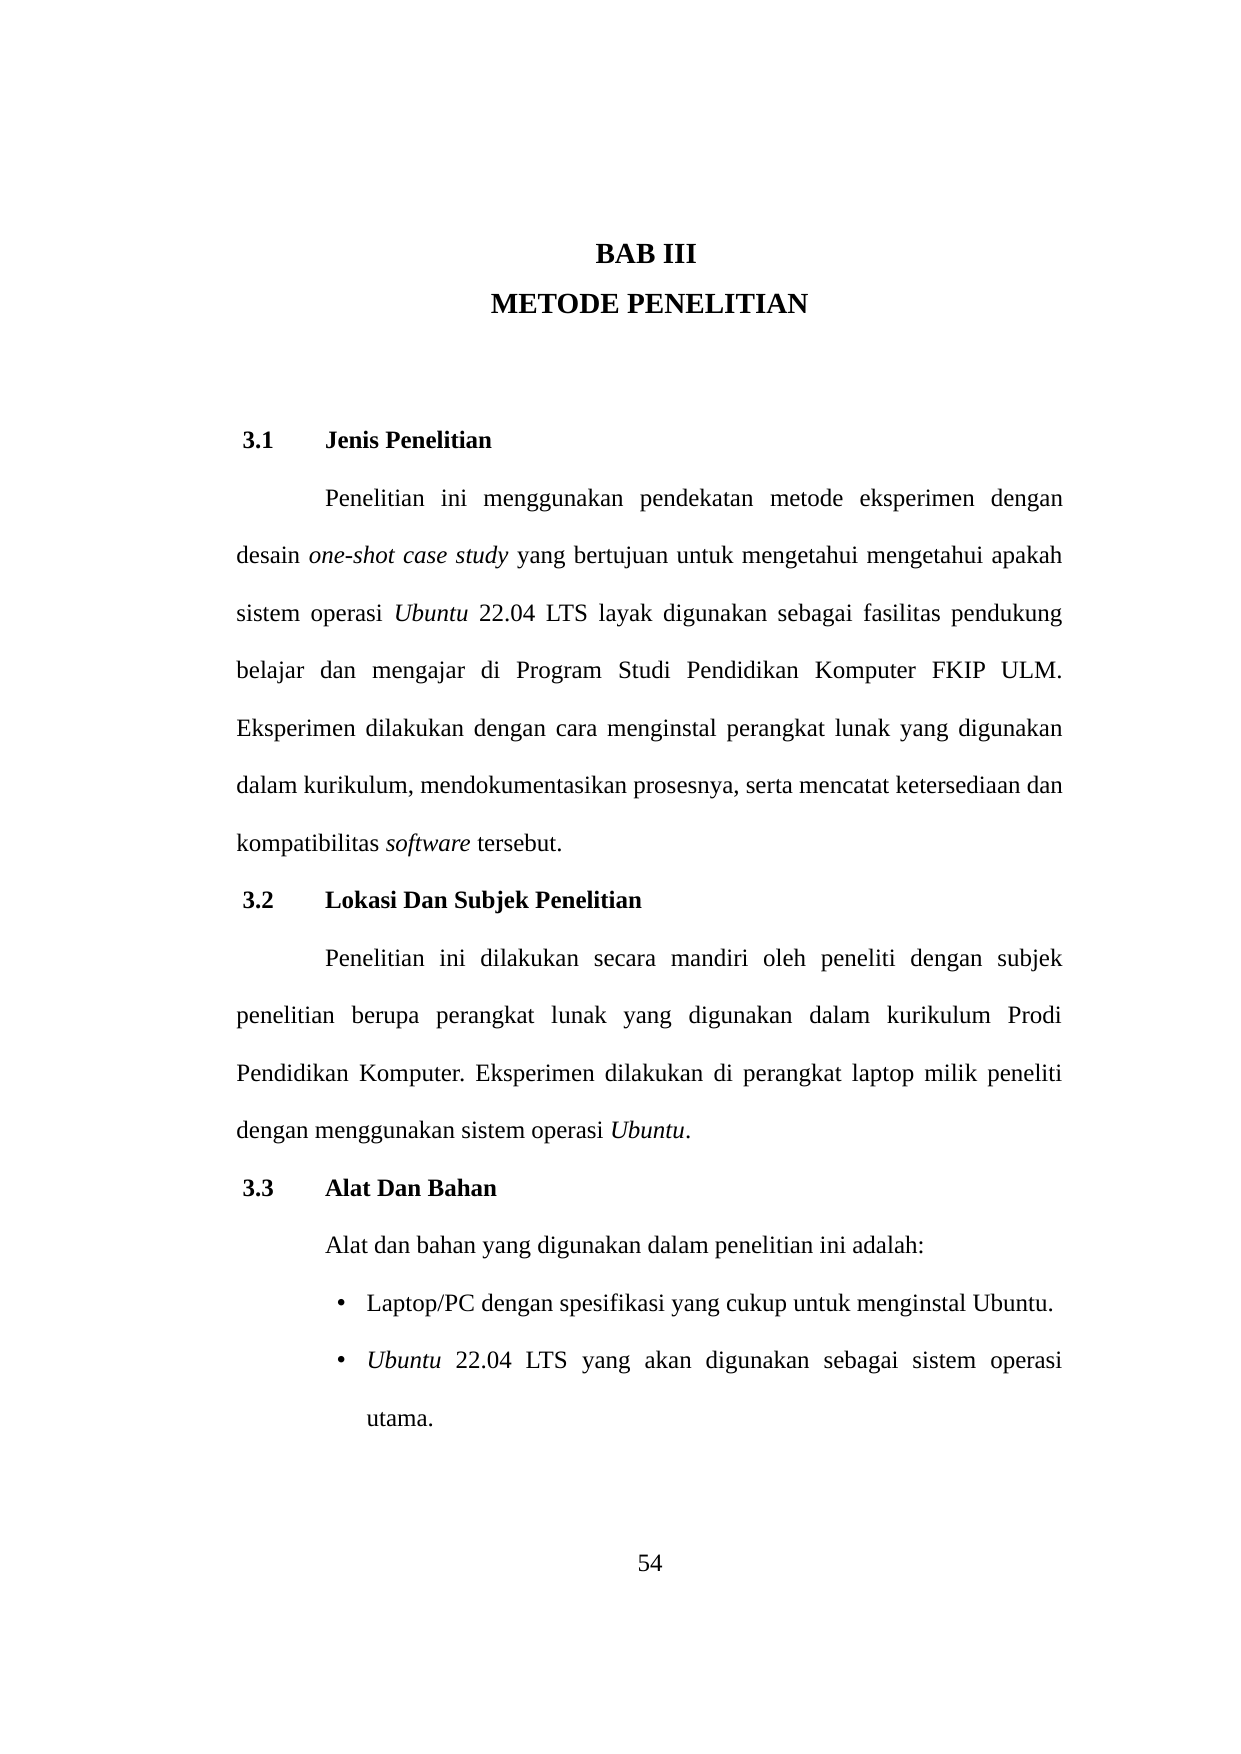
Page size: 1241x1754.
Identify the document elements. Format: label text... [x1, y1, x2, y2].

list Ubuntu 22.04 LTS yang akan digunakan sebagai sistem operasi utama. [337, 1345, 1063, 1432]
subtitle Lokasi dan Subjek Penelitian [236, 885, 1063, 914]
text Alat dan bahan yang digunakan dalam penelitian ini adalah: [236, 1230, 1063, 1259]
subtitle Alat dan Bahan [236, 1173, 1063, 1202]
list Laptop/PC dengan spesifikasi yang cukup untuk menginstal Ubuntu. [337, 1288, 1063, 1317]
subtitle Jenis Penelitian [236, 425, 1063, 454]
text Penelitian ini dilakukan secara mandiri oleh peneliti dengan subjek penelitian berupa perangkat lunak yang digunakan dalam kurikulum Prodi Pendidikan Komputer. Eksperimen dilakukan di perangkat laptop milik peneliti dengan menggunakan sistem operasi Ubuntu. [236, 943, 1063, 1144]
text Penelitian ini menggunakan pendekatan metode eksperimen dengan desain one-shot case study yang bertujuan untuk mengetahui mengetahui apakah sistem operasi Ubuntu 22.04 LTS layak digunakan sebagai fasilitas pendukung belajar dan mengajar di Program Studi Pendidikan Komputer FKIP ULM. Eksperimen dilakukan dengan cara menginstal perangkat lunak yang digunakan dalam kurikulum, mendokumentasikan prosesnya, serta mencatat ketersediaan dan kompatibilitas software tersebut. [236, 483, 1063, 857]
subtitle METODE PENELITIAN [236, 236, 1063, 320]
